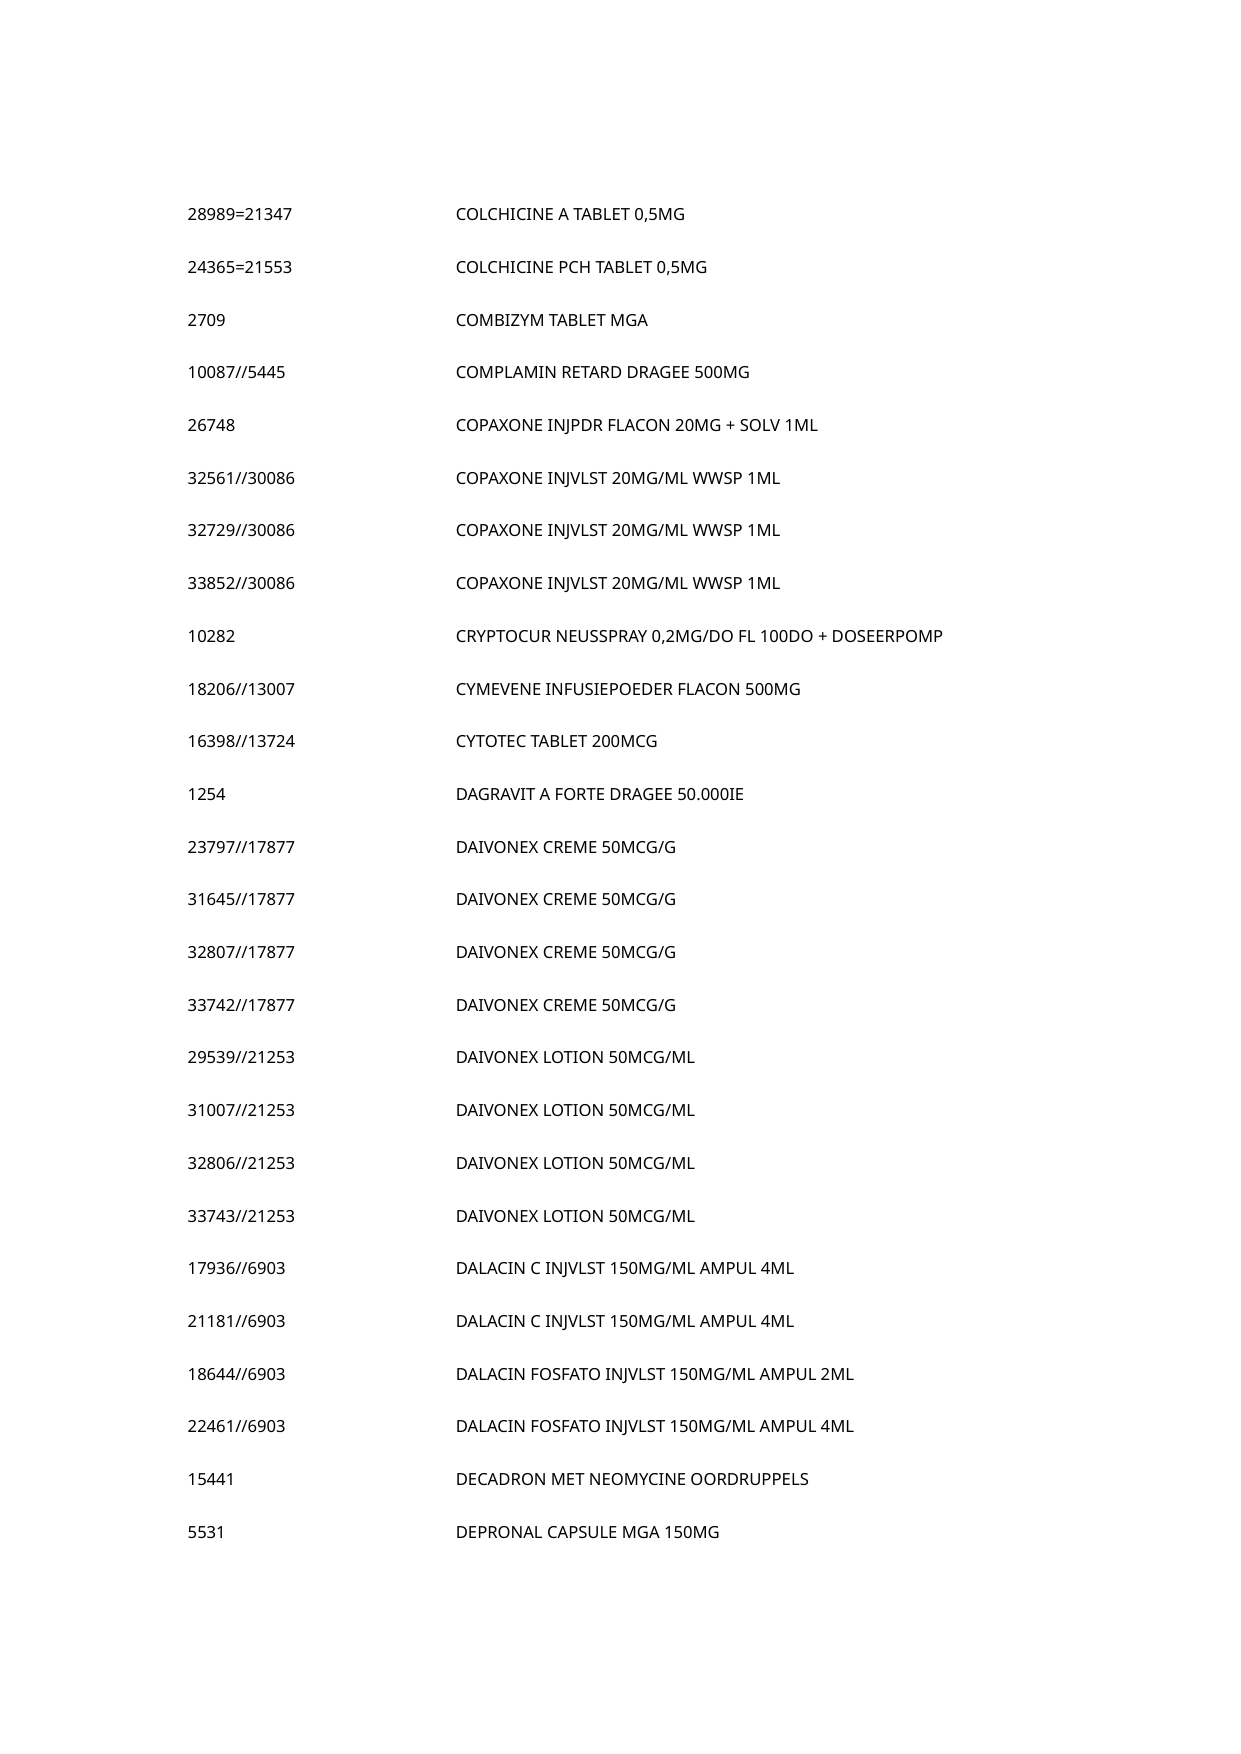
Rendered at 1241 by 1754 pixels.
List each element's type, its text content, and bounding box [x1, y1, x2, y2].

table_cell 17936//6903 [188, 1257, 456, 1309]
table_cell COPAXONE INJVLST 20MG/ML WWSP 1ML [456, 572, 1053, 624]
table_cell DAIVONEX LOTION 50MCG/ML [456, 1046, 1053, 1099]
table_cell 31007//21253 [188, 1099, 456, 1151]
table_cell 24365=21553 [188, 255, 456, 308]
table_cell COPAXONE INJVLST 20MG/ML WWSP 1ML [456, 519, 1053, 572]
table_cell 33742//17877 [188, 993, 456, 1046]
table_cell 32807//17877 [188, 941, 456, 993]
table_cell DALACIN FOSFATO INJVLST 150MG/ML AMPUL 2ML [456, 1362, 1053, 1415]
table_cell 33852//30086 [188, 572, 456, 624]
table_cell 22461//6903 [188, 1415, 456, 1468]
table_cell DALACIN C INJVLST 150MG/ML AMPUL 4ML [456, 1257, 1053, 1309]
table_cell 10282 [188, 624, 456, 677]
table_cell 31645//17877 [188, 888, 456, 941]
table_cell DAIVONEX LOTION 50MCG/ML [456, 1099, 1053, 1151]
table_cell COPAXONE INJVLST 20MG/ML WWSP 1ML [456, 466, 1053, 519]
table_cell 23797//17877 [188, 835, 456, 888]
table_cell 15441 [188, 1468, 456, 1520]
table_cell 18644//6903 [188, 1362, 456, 1415]
table_cell 1254 [188, 783, 456, 835]
table_cell 26748 [188, 414, 456, 466]
table_cell 28989=21347 [188, 203, 456, 255]
table_cell DAIVONEX LOTION 50MCG/ML [456, 1151, 1053, 1204]
table_cell COPAXONE INJPDR FLACON 20MG + SOLV 1ML [456, 414, 1053, 466]
table_cell DAIVONEX LOTION 50MCG/ML [456, 1204, 1053, 1257]
table_cell 32806//21253 [188, 1151, 456, 1204]
table_cell 18206//13007 [188, 677, 456, 730]
table_cell COMBIZYM TABLET MGA [456, 308, 1053, 361]
table_cell COLCHICINE A TABLET 0,5MG [456, 203, 1053, 255]
table_cell DEPRONAL CAPSULE MGA 150MG [456, 1520, 1053, 1543]
table_cell COMPLAMIN RETARD DRAGEE 500MG [456, 361, 1053, 413]
table_cell DECADRON MET NEOMYCINE OORDRUPPELS [456, 1468, 1053, 1520]
table_cell 21181//6903 [188, 1310, 456, 1362]
table_cell CYMEVENE INFUSIEPOEDER FLACON 500MG [456, 677, 1053, 730]
table_cell 10087//5445 [188, 361, 456, 413]
table_cell COLCHICINE PCH TABLET 0,5MG [456, 255, 1053, 308]
table_cell DAIVONEX CREME 50MCG/G [456, 941, 1053, 993]
table_cell DAGRAVIT A FORTE DRAGEE 50.000IE [456, 783, 1053, 835]
table_cell [456, 150, 1053, 203]
table_cell DALACIN FOSFATO INJVLST 150MG/ML AMPUL 4ML [456, 1415, 1053, 1468]
table_cell DAIVONEX CREME 50MCG/G [456, 993, 1053, 1046]
table_cell 32561//30086 [188, 466, 456, 519]
table_cell 29539//21253 [188, 1046, 456, 1099]
table_cell [188, 150, 456, 203]
table_cell 2709 [188, 308, 456, 361]
table_cell DAIVONEX CREME 50MCG/G [456, 888, 1053, 941]
table_cell DAIVONEX CREME 50MCG/G [456, 835, 1053, 888]
table_cell 16398//13724 [188, 730, 456, 782]
table_cell 5531 [188, 1520, 456, 1543]
table_cell CRYPTOCUR NEUSSPRAY 0,2MG/DO FL 100DO + DOSEERPOMP [456, 624, 1053, 677]
table_cell 33743//21253 [188, 1204, 456, 1257]
table_cell DALACIN C INJVLST 150MG/ML AMPUL 4ML [456, 1310, 1053, 1362]
table_cell CYTOTEC TABLET 200MCG [456, 730, 1053, 782]
table_cell 32729//30086 [188, 519, 456, 572]
